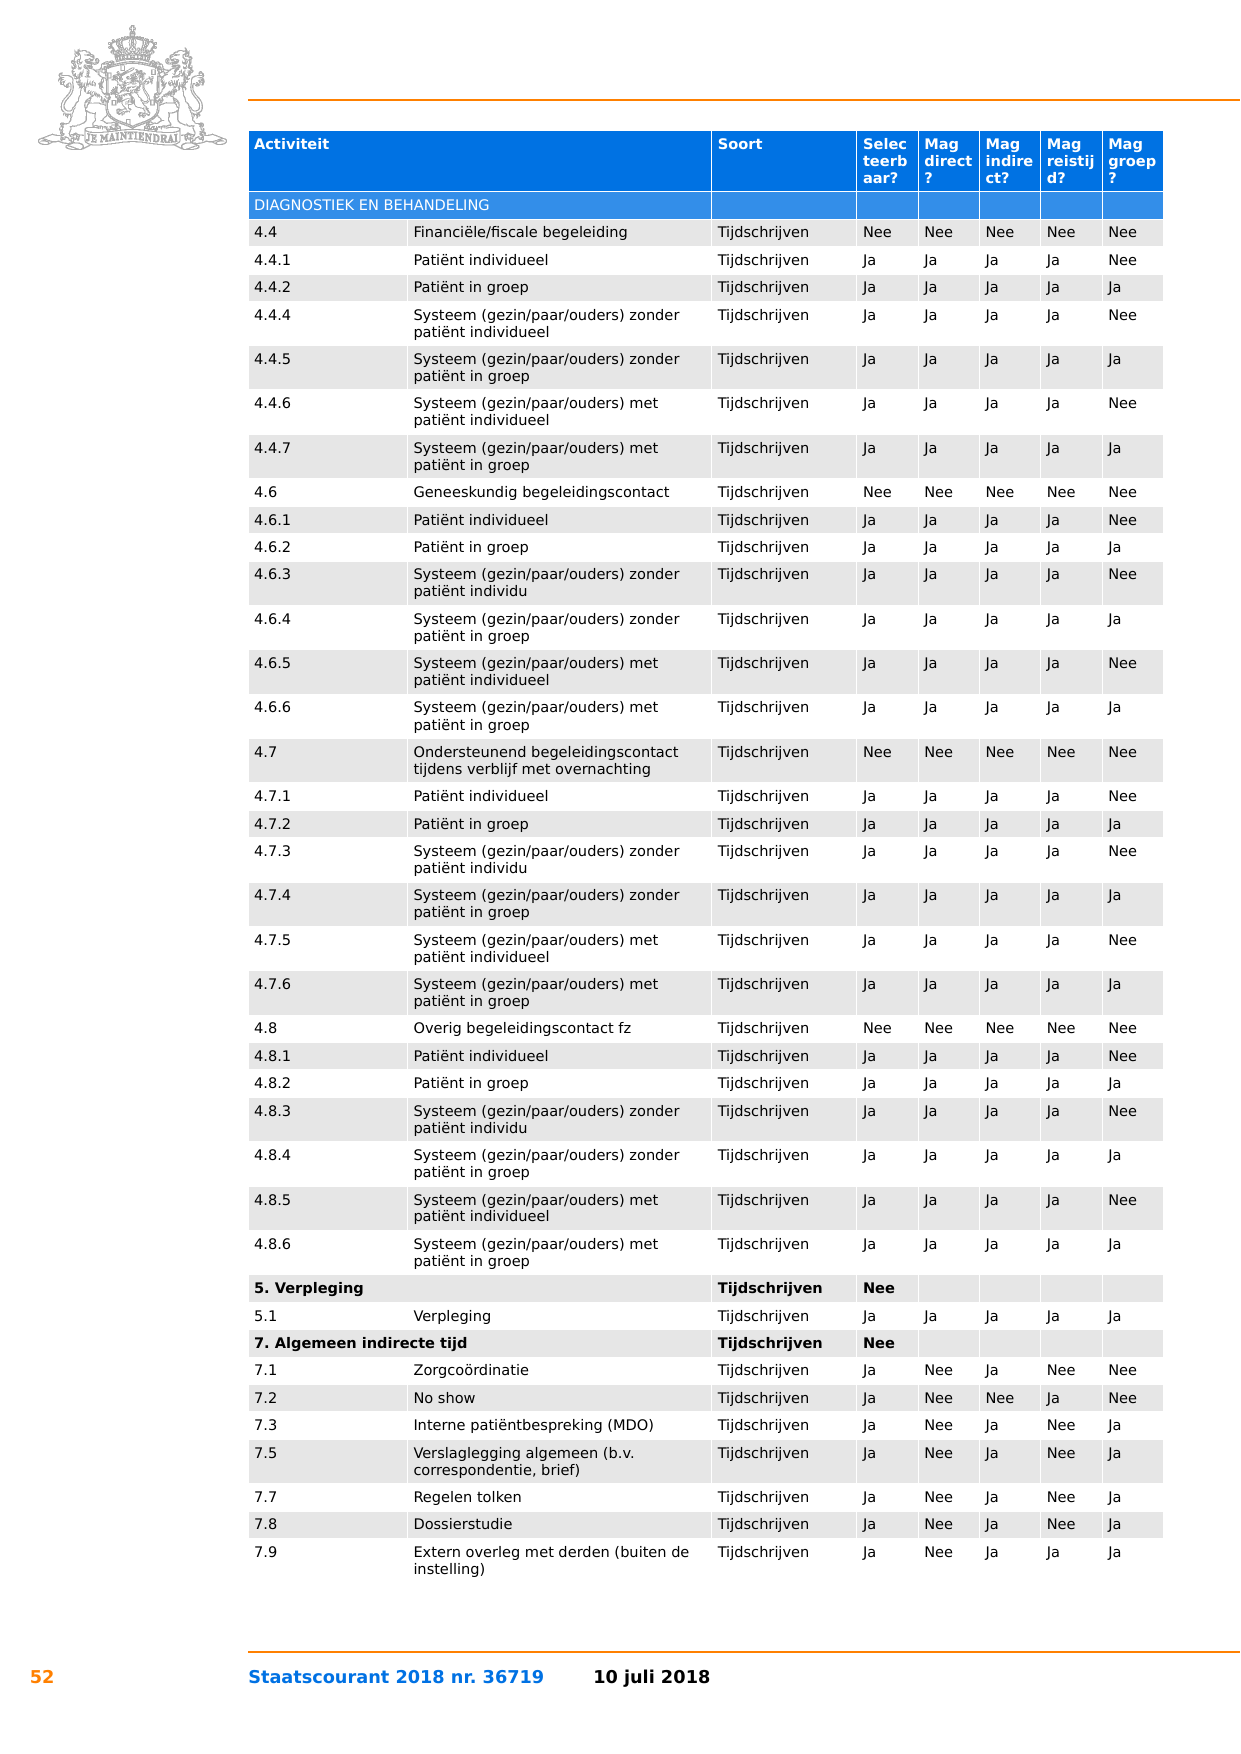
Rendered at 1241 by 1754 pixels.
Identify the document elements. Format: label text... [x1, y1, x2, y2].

table_cell Interne patiëntbespreking (MDO) [408, 1413, 711, 1439]
table_cell Ja [919, 1187, 979, 1230]
table_cell 7.3 [249, 1413, 407, 1439]
table_cell Systeem (gezin/paar/ouders) met patiënt in groep [408, 971, 711, 1015]
table_cell Nee [1103, 302, 1163, 345]
table_cell Patiënt individueel [408, 1043, 711, 1069]
table_cell Ja [1103, 1512, 1163, 1538]
table_cell 4.8.3 [249, 1098, 407, 1141]
table_cell DIAGNOSTIEK EN BEHANDELING [249, 192, 711, 219]
table_cell Nee [919, 1512, 979, 1538]
table_cell Ja [857, 1187, 918, 1230]
table_cell Systeem (gezin/paar/ouders) met patiënt individueel [408, 650, 711, 694]
table_cell Nee [919, 1358, 979, 1384]
table_cell Systeem (gezin/paar/ouders) zonder patiënt individu [408, 562, 711, 605]
table_cell Ja [1041, 1539, 1102, 1582]
table_cell Ja [1041, 1071, 1102, 1097]
table_cell Ja [919, 534, 979, 561]
table_cell Tijdschrijven [712, 1539, 856, 1582]
table_cell Nee [1103, 1098, 1163, 1141]
table_cell Ja [980, 1440, 1040, 1483]
table_cell Tijdschrijven [712, 391, 856, 434]
table_cell Patiënt individueel [408, 784, 711, 810]
table_cell Ja [1041, 346, 1102, 389]
picture [38, 25, 227, 150]
table_cell Nee [1103, 784, 1163, 810]
table_cell 4.8 [249, 1016, 407, 1042]
table_cell Ja [919, 927, 979, 970]
table_cell Tijdschrijven [712, 695, 856, 738]
table_cell Ja [919, 1303, 979, 1329]
table_cell Nee [857, 1330, 918, 1357]
table_cell Systeem (gezin/paar/ouders) zonder patiënt individueel [408, 302, 711, 345]
table_cell Tijdschrijven [712, 1303, 856, 1329]
table_cell Ja [857, 1539, 918, 1582]
table_cell Patiënt individueel [408, 247, 711, 273]
table_cell Ja [857, 838, 918, 882]
table_cell Systeem (gezin/paar/ouders) zonder patiënt in groep [408, 606, 711, 649]
table_cell Systeem (gezin/paar/ouders) zonder patiënt in groep [408, 1142, 711, 1186]
table_cell Ja [980, 1231, 1040, 1274]
table_cell [1041, 1330, 1102, 1357]
table_cell Nee [919, 1385, 979, 1411]
table_cell Nee [919, 739, 979, 782]
table_cell Tijdschrijven [712, 1142, 856, 1186]
table_cell Tijdschrijven [712, 784, 856, 810]
table_cell Tijdschrijven [712, 1016, 856, 1042]
table_cell Tijdschrijven [712, 1413, 856, 1439]
table_cell Nee [1041, 1016, 1102, 1042]
table_cell Ja [857, 275, 918, 301]
table_cell Ja [980, 1142, 1040, 1186]
table_header Activiteit [249, 131, 711, 191]
table_cell 4.6.1 [249, 507, 407, 533]
table_cell Ja [1103, 971, 1163, 1015]
table_cell Ja [980, 971, 1040, 1015]
table_cell Nee [919, 1413, 979, 1439]
table_cell 4.7.3 [249, 838, 407, 882]
table_cell Ja [1041, 883, 1102, 926]
table_cell Dossierstudie [408, 1512, 711, 1538]
table_cell Ja [1041, 1043, 1102, 1069]
table_cell Ja [919, 784, 979, 810]
table_cell 4.8.6 [249, 1231, 407, 1274]
table_cell Tijdschrijven [712, 1098, 856, 1141]
table_cell Ja [980, 1413, 1040, 1439]
table_cell Nee [1041, 220, 1102, 246]
table_cell Ja [980, 1484, 1040, 1511]
table_cell Ja [857, 1413, 918, 1439]
table_cell Nee [980, 1016, 1040, 1042]
table_cell Ja [919, 391, 979, 434]
table_cell Ja [1041, 507, 1102, 533]
table_cell Ja [1041, 302, 1102, 345]
table_cell Ja [919, 507, 979, 533]
table_cell Ja [1103, 1413, 1163, 1439]
table_cell 4.8.4 [249, 1142, 407, 1186]
table_cell Ja [1103, 1071, 1163, 1097]
table_cell Tijdschrijven [712, 220, 856, 246]
table_cell Ja [857, 1385, 918, 1411]
table_cell Ja [1103, 1539, 1163, 1582]
table_cell Tijdschrijven [712, 1385, 856, 1411]
table_cell 4.6.6 [249, 695, 407, 738]
table_cell Ja [857, 650, 918, 694]
table_cell Ja [1041, 1142, 1102, 1186]
table_cell Nee [1103, 220, 1163, 246]
table_cell Nee [1041, 739, 1102, 782]
table_cell Tijdschrijven [712, 1043, 856, 1069]
table_cell Ja [1103, 534, 1163, 561]
table_cell 4.4.2 [249, 275, 407, 301]
table_cell Nee [1103, 391, 1163, 434]
table_cell Systeem (gezin/paar/ouders) met patiënt in groep [408, 1231, 711, 1274]
table_cell [857, 192, 918, 219]
table_cell Nee [857, 739, 918, 782]
table_cell Ja [1103, 883, 1163, 926]
table_header Soort [712, 131, 856, 191]
table_cell Ja [919, 838, 979, 882]
table_cell Ja [857, 1484, 918, 1511]
table_cell Ja [1103, 1303, 1163, 1329]
table_cell Ja [857, 1142, 918, 1186]
table_cell Nee [1103, 739, 1163, 782]
table_cell Ja [980, 562, 1040, 605]
table_cell Systeem (gezin/paar/ouders) met patiënt individueel [408, 391, 711, 434]
table_cell 4.6.3 [249, 562, 407, 605]
table_cell [980, 1275, 1040, 1302]
table_cell Tijdschrijven [712, 1330, 856, 1357]
table_cell Ja [857, 927, 918, 970]
table_cell Nee [1103, 1016, 1163, 1042]
table_cell Ja [1041, 695, 1102, 738]
table_cell Nee [857, 479, 918, 506]
table_cell Tijdschrijven [712, 479, 856, 506]
table_cell Ja [1041, 1231, 1102, 1274]
table_cell 5.1 [249, 1303, 407, 1329]
table_cell Ja [980, 1071, 1040, 1097]
table_cell 7.5 [249, 1440, 407, 1483]
table_cell Nee [1103, 562, 1163, 605]
table_cell Zorgcoördinatie [408, 1358, 711, 1384]
table_cell Nee [1103, 927, 1163, 970]
table_cell Tijdschrijven [712, 1440, 856, 1483]
table_cell Ja [1041, 1385, 1102, 1411]
table_cell Tijdschrijven [712, 1358, 856, 1384]
table_cell 4.7 [249, 739, 407, 782]
table_cell Tijdschrijven [712, 507, 856, 533]
table_cell Nee [1103, 1187, 1163, 1230]
table_cell Nee [1103, 650, 1163, 694]
table_cell Tijdschrijven [712, 1512, 856, 1538]
table_cell Tijdschrijven [712, 739, 856, 782]
table_cell Ja [1103, 275, 1163, 301]
table_cell Ja [857, 1440, 918, 1483]
table_cell Ja [980, 1303, 1040, 1329]
table_cell 4.7.5 [249, 927, 407, 970]
table_cell 7.7 [249, 1484, 407, 1511]
table_cell 4.7.4 [249, 883, 407, 926]
table_cell Nee [1103, 1385, 1163, 1411]
table_cell 4.4 [249, 220, 407, 246]
table_cell Ondersteunend begeleidingscontact tijdens verblijf met overnachting [408, 739, 711, 782]
table_cell Tijdschrijven [712, 562, 856, 605]
table_cell Ja [980, 391, 1040, 434]
table_cell Verpleging [408, 1303, 711, 1329]
table_cell Ja [1041, 650, 1102, 694]
table_cell Ja [980, 1187, 1040, 1230]
table_cell Systeem (gezin/paar/ouders) met patiënt in groep [408, 435, 711, 478]
table_cell Tijdschrijven [712, 811, 856, 837]
table_cell Ja [857, 695, 918, 738]
table_cell Nee [980, 220, 1040, 246]
table_cell Nee [1103, 479, 1163, 506]
table_cell Tijdschrijven [712, 346, 856, 389]
table_cell Ja [857, 247, 918, 273]
table_cell 4.4.4 [249, 302, 407, 345]
table_cell [1103, 1275, 1163, 1302]
table_cell Ja [919, 1071, 979, 1097]
table_cell Tijdschrijven [712, 1484, 856, 1511]
table_cell [1103, 1330, 1163, 1357]
table_cell Tijdschrijven [712, 1231, 856, 1274]
table_cell Ja [1103, 1231, 1163, 1274]
table_cell Ja [919, 883, 979, 926]
table_cell Ja [1041, 391, 1102, 434]
table_cell Extern overleg met derden (buiten de instelling) [408, 1539, 711, 1582]
table_cell Nee [857, 1275, 918, 1302]
table_cell Ja [980, 811, 1040, 837]
table_cell 7. Algemeen indirecte tijd [249, 1330, 711, 1357]
table_cell Ja [857, 1512, 918, 1538]
table_header Mag indirect? [980, 131, 1040, 191]
table_cell Ja [857, 1358, 918, 1384]
table_cell 4.7.6 [249, 971, 407, 1015]
table_cell Systeem (gezin/paar/ouders) zonder patiënt in groep [408, 346, 711, 389]
table_cell Nee [1041, 1484, 1102, 1511]
table_cell Ja [1103, 1142, 1163, 1186]
table_cell 4.6.2 [249, 534, 407, 561]
table_cell Ja [980, 695, 1040, 738]
table_cell Ja [919, 1231, 979, 1274]
table_cell 4.8.2 [249, 1071, 407, 1097]
table_cell Ja [1041, 784, 1102, 810]
table_cell Ja [919, 811, 979, 837]
table_cell Ja [857, 391, 918, 434]
table_cell Tijdschrijven [712, 435, 856, 478]
table_cell Ja [980, 838, 1040, 882]
table_cell Systeem (gezin/paar/ouders) met patiënt individueel [408, 1187, 711, 1230]
table_cell Patiënt in groep [408, 275, 711, 301]
table_cell Tijdschrijven [712, 1187, 856, 1230]
table_cell Nee [857, 220, 918, 246]
table_cell Ja [1041, 971, 1102, 1015]
table_cell Ja [1041, 811, 1102, 837]
table_cell 7.2 [249, 1385, 407, 1411]
table_cell Ja [919, 971, 979, 1015]
table_cell Ja [1041, 562, 1102, 605]
table_cell 4.6 [249, 479, 407, 506]
table_cell 4.8.5 [249, 1187, 407, 1230]
table_cell Nee [1041, 1413, 1102, 1439]
table_cell [712, 192, 856, 219]
table_cell Financiële/fiscale begeleiding [408, 220, 711, 246]
table_cell Ja [1103, 1484, 1163, 1511]
table_cell Patiënt in groep [408, 1071, 711, 1097]
table_cell Ja [857, 435, 918, 478]
table_cell Ja [980, 883, 1040, 926]
table_cell [980, 192, 1040, 219]
table_cell Nee [1103, 507, 1163, 533]
table_cell Ja [980, 927, 1040, 970]
table_cell Ja [919, 435, 979, 478]
table_cell Ja [919, 650, 979, 694]
table_cell Nee [980, 739, 1040, 782]
table_cell 7.9 [249, 1539, 407, 1582]
table_cell Tijdschrijven [712, 971, 856, 1015]
table_cell Tijdschrijven [712, 927, 856, 970]
table_cell Nee [1041, 479, 1102, 506]
table_cell Verslaglegging algemeen (b.v. correspondentie, brief) [408, 1440, 711, 1483]
table_cell Systeem (gezin/paar/ouders) zonder patiënt individu [408, 838, 711, 882]
table_cell Ja [919, 275, 979, 301]
table_cell Tijdschrijven [712, 534, 856, 561]
table_cell No show [408, 1385, 711, 1411]
table_cell Ja [857, 302, 918, 345]
table_cell Ja [1041, 275, 1102, 301]
table_cell Ja [1041, 435, 1102, 478]
table_cell Ja [857, 562, 918, 605]
table_header Mag direct? [919, 131, 979, 191]
table_cell [1041, 1275, 1102, 1302]
table_cell Ja [980, 507, 1040, 533]
table_cell Tijdschrijven [712, 1071, 856, 1097]
table_cell Tijdschrijven [712, 883, 856, 926]
table_cell Ja [980, 1098, 1040, 1141]
table_cell Nee [1041, 1358, 1102, 1384]
table_cell Regelen tolken [408, 1484, 711, 1511]
table_cell Ja [857, 1071, 918, 1097]
table_cell Ja [857, 1098, 918, 1141]
table_cell Nee [919, 1016, 979, 1042]
table_cell Ja [857, 1231, 918, 1274]
table_cell Ja [1103, 811, 1163, 837]
table_cell 5. Verpleging [249, 1275, 711, 1302]
table_cell Ja [857, 784, 918, 810]
table_cell Tijdschrijven [712, 275, 856, 301]
table_cell Ja [1041, 1303, 1102, 1329]
table_cell Tijdschrijven [712, 302, 856, 345]
table_cell Systeem (gezin/paar/ouders) met patiënt individueel [408, 927, 711, 970]
table_cell Ja [980, 650, 1040, 694]
table_cell Ja [857, 971, 918, 1015]
table_cell [980, 1330, 1040, 1357]
table_cell Ja [919, 562, 979, 605]
table_cell Ja [857, 811, 918, 837]
table_cell Tijdschrijven [712, 247, 856, 273]
table_cell Ja [1041, 534, 1102, 561]
table_cell Ja [1041, 1098, 1102, 1141]
table_cell Ja [857, 507, 918, 533]
table_cell Ja [980, 1539, 1040, 1582]
table_cell Ja [1103, 606, 1163, 649]
table_header Selecteerbaar? [857, 131, 918, 191]
table_cell Ja [980, 346, 1040, 389]
table_cell Nee [919, 1539, 979, 1582]
table_cell Ja [1103, 695, 1163, 738]
table_cell Ja [919, 1098, 979, 1141]
table_cell Geneeskundig begeleidingscontact [408, 479, 711, 506]
table_cell 4.4.1 [249, 247, 407, 273]
table_cell Nee [1103, 838, 1163, 882]
table_cell Ja [857, 883, 918, 926]
table_cell Nee [1041, 1440, 1102, 1483]
table_cell Nee [980, 1385, 1040, 1411]
table_cell Nee [1041, 1512, 1102, 1538]
table_cell Ja [980, 1358, 1040, 1384]
table_header Mag groep? [1103, 131, 1163, 191]
table_cell Ja [857, 346, 918, 389]
table_cell 4.7.2 [249, 811, 407, 837]
table_cell [1041, 192, 1102, 219]
table_cell Ja [980, 784, 1040, 810]
table_cell Ja [857, 1043, 918, 1069]
table_cell Tijdschrijven [712, 838, 856, 882]
table_cell Ja [1041, 606, 1102, 649]
table_cell Nee [919, 479, 979, 506]
table_cell 4.6.4 [249, 606, 407, 649]
table_cell Ja [980, 606, 1040, 649]
table_cell Systeem (gezin/paar/ouders) zonder patiënt in groep [408, 883, 711, 926]
table_cell Nee [1103, 247, 1163, 273]
table_cell 4.4.6 [249, 391, 407, 434]
table_cell Ja [857, 534, 918, 561]
table_cell Tijdschrijven [712, 606, 856, 649]
table_cell 4.6.5 [249, 650, 407, 694]
table_cell Nee [1103, 1043, 1163, 1069]
table_cell Ja [919, 695, 979, 738]
table_cell Ja [1103, 1440, 1163, 1483]
table_cell Nee [919, 1484, 979, 1511]
table_cell Ja [1103, 435, 1163, 478]
table_cell [919, 1275, 979, 1302]
table_cell Nee [1103, 1358, 1163, 1384]
table_cell Ja [857, 606, 918, 649]
table_cell 7.8 [249, 1512, 407, 1538]
table_cell Ja [857, 1303, 918, 1329]
table_cell 7.1 [249, 1358, 407, 1384]
table_cell Systeem (gezin/paar/ouders) zonder patiënt individu [408, 1098, 711, 1141]
table_cell Patiënt in groep [408, 811, 711, 837]
table_cell Ja [980, 275, 1040, 301]
table_cell Ja [919, 1043, 979, 1069]
table_cell Tijdschrijven [712, 650, 856, 694]
table_cell Ja [1041, 1187, 1102, 1230]
table_cell Ja [980, 534, 1040, 561]
table_cell Ja [1103, 346, 1163, 389]
table_cell 4.7.1 [249, 784, 407, 810]
table_cell Tijdschrijven [712, 1275, 856, 1302]
table_cell Patiënt in groep [408, 534, 711, 561]
table_cell Nee [980, 479, 1040, 506]
table_cell [919, 192, 979, 219]
table_cell 4.8.1 [249, 1043, 407, 1069]
table_cell Ja [1041, 838, 1102, 882]
table_cell Nee [919, 1440, 979, 1483]
table_cell Ja [1041, 247, 1102, 273]
table_cell Systeem (gezin/paar/ouders) met patiënt in groep [408, 695, 711, 738]
table_cell Ja [980, 435, 1040, 478]
table_cell 4.4.7 [249, 435, 407, 478]
table_header Mag reistijd? [1041, 131, 1102, 191]
table_cell Ja [980, 247, 1040, 273]
table_cell Ja [980, 1512, 1040, 1538]
table_cell [1103, 192, 1163, 219]
table_cell Ja [980, 302, 1040, 345]
table_cell Ja [919, 1142, 979, 1186]
table_cell Nee [857, 1016, 918, 1042]
table_cell Ja [980, 1043, 1040, 1069]
table_cell [919, 1330, 979, 1357]
table_cell Ja [919, 606, 979, 649]
table_cell Ja [919, 302, 979, 345]
table_cell Ja [1041, 927, 1102, 970]
table_cell Nee [919, 220, 979, 246]
table_cell Patiënt individueel [408, 507, 711, 533]
table_cell 4.4.5 [249, 346, 407, 389]
table_cell Ja [919, 346, 979, 389]
table_cell Ja [919, 247, 979, 273]
table_cell Overig begeleidingscontact fz [408, 1016, 711, 1042]
